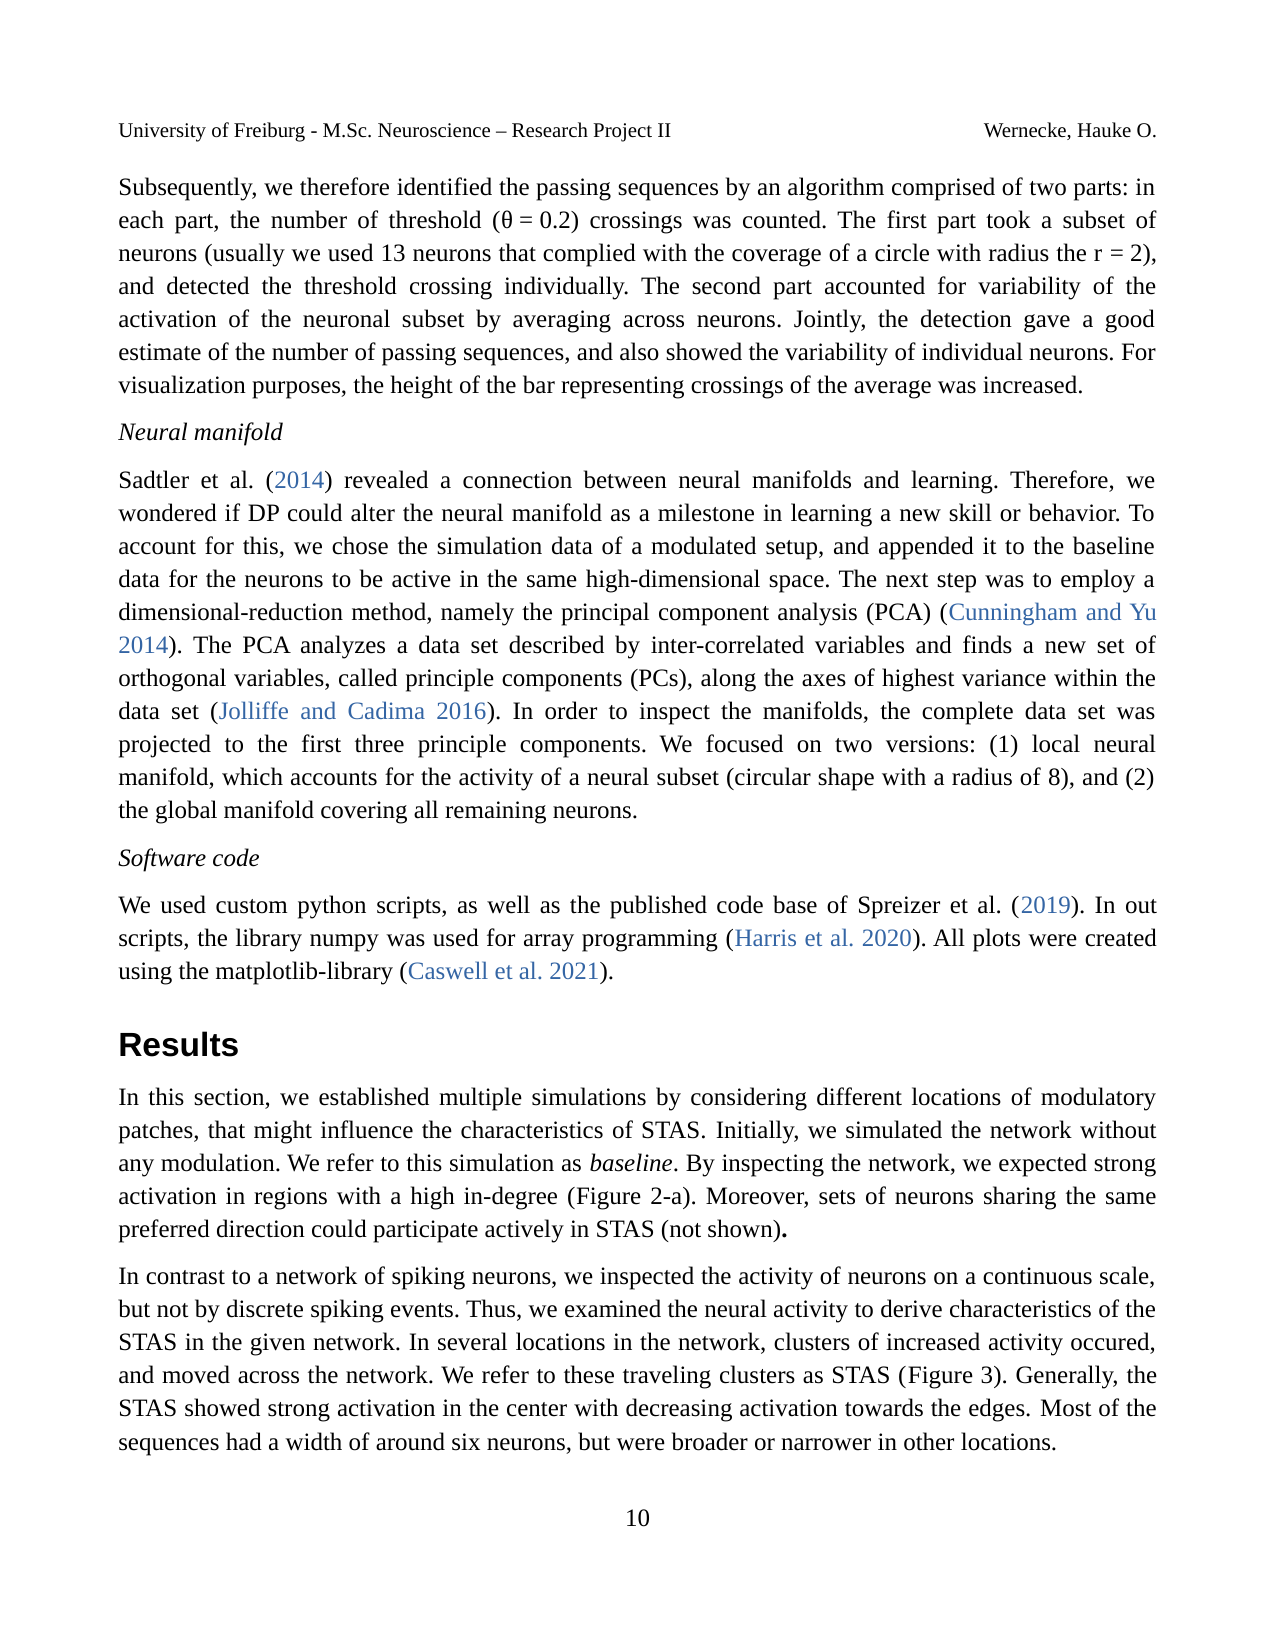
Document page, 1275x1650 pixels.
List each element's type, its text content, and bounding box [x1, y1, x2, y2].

text Software code [118, 843, 1157, 872]
text Neural manifold [118, 417, 1157, 446]
text Subsequently, we therefore identified the passing sequences by an algorithm comprised of two parts: in each part, the number of threshold (θ = 0.2) crossings was counted. The first part took a subset of neurons (usually we used 13 neurons that complied with the coverage of a circle with radius the r = 2), and detected the threshold crossing individually. The second part accounted for variability of the activation of the neuronal subset by averaging across neurons. Jointly, the detection gave a good estimate of the number of passing sequences, and also showed the variability of individual neurons. For visualization purposes, the height of the bar representing crossings of the average was increased. [118, 172, 1157, 398]
subtitle Results [118, 1025, 1157, 1063]
text We used custom python scripts, as well as the published code base of Spreizer et al. (2019). In out scripts, the library numpy was used for array programming (Harris et al. 2020). All plots were created using the matplotlib-library (Caswell et al. 2021). [118, 890, 1157, 985]
text In contrast to a network of spiking neurons, we inspected the activity of neurons on a continuous scale, but not by discrete spiking events. Thus, we examined the neural activity to derive characteristics of the STAS in the given network. In several locations in the network, clusters of increased activity occured, and moved across the network. We refer to these traveling clusters as STAS (Figure 3). Generally, the STAS showed strong activation in the center with decreasing activation towards the edges. Most of the sequences had a width of around six neurons, but were broader or narrower in other locations. [118, 1261, 1157, 1455]
text In this section, we established multiple simulations by considering different locations of modulatory patches, that might influence the characteristics of STAS. Initially, we simulated the network without any modulation. We refer to this simulation as baseline. By inspecting the network, we expected strong activation in regions with a high in-degree (Figure 2-a). Moreover, sets of neurons sharing the same preferred direction could participate actively in STAS (not shown). [118, 1082, 1157, 1243]
text Sadtler et al. (2014) revealed a connection between neural manifolds and learning. Therefore, we wondered if DP could alter the neural manifold as a milestone in learning a new skill or behavior. To account for this, we chose the simulation data of a modulated setup, and appended it to the baseline data for the neurons to be active in the same high-dimensional space. The next step was to employ a dimensional-reduction method, namely the principal component analysis (PCA) (Cunningham and Yu 2014). The PCA analyzes a data set described by inter-correlated variables and finds a new set of orthogonal variables, called principle components (PCs), along the axes of highest variance within the data set (Jolliffe and Cadima 2016). In order to inspect the manifolds, the complete data set was projected to the first three principle components. We focused on two versions: (1) local neural manifold, which accounts for the activity of a neural subset (circular shape with a radius of 8), and (2) the global manifold covering all remaining neurons. [118, 465, 1157, 824]
